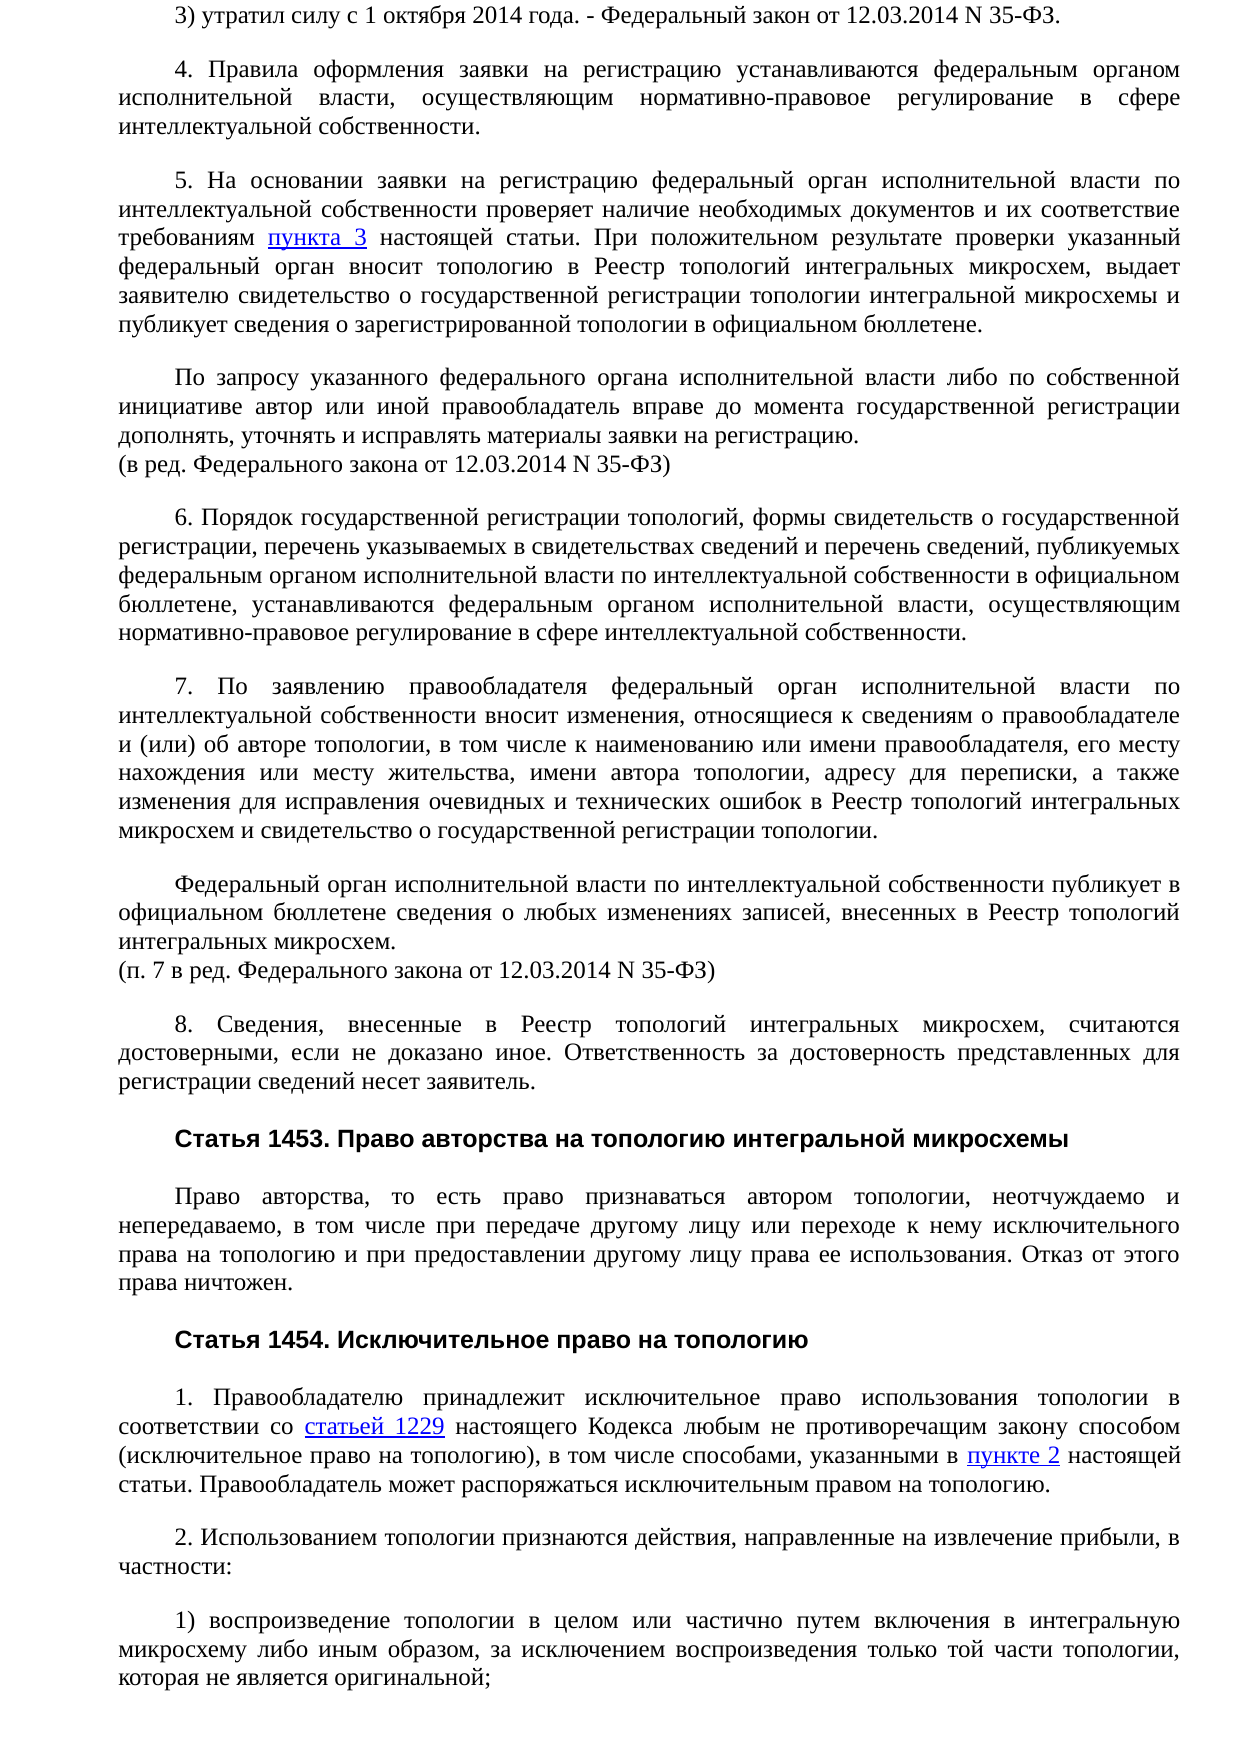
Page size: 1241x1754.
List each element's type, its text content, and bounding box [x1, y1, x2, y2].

text 5. На основании заявки на регистрацию федеральный орган исполнительной власти по интеллектуальной собственности проверяет наличие необходимых документов и их соответствие требованиям пункта 3 настоящей статьи. При положительном результате проверки указанный федеральный орган вносит топологию в Реестр топологий интегральных микросхем, выдает заявителю свидетельство о государственной регистрации топологии интегральной микросхемы и публикует сведения о зарегистрированной топологии в официальном бюллетене. [118, 165, 1181, 337]
text (в ред. Федерального закона от 12.03.2014 N 35-ФЗ) [118, 449, 1181, 477]
text 1. Правообладателю принадлежит исключительное право использования топологии в соответствии со статьей 1229 настоящего Кодекса любым не противоречащим закону способом (исключительное право на топологию), в том числе способами, указанными в пункте 2 настоящей статьи. Правообладатель может распоряжаться исключительным правом на топологию. [118, 1382, 1181, 1497]
text 4. Правила оформления заявки на регистрацию устанавливаются федеральным органом исполнительной власти, осуществляющим нормативно-правовое регулирование в сфере интеллектуальной собственности. [118, 54, 1181, 140]
text 6. Порядок государственной регистрации топологий, формы свидетельств о государственной регистрации, перечень указываемых в свидетельствах сведений и перечень сведений, публикуемых федеральным органом исполнительной власти по интеллектуальной собственности в официальном бюллетене, устанавливаются федеральным органом исполнительной власти, осуществляющим нормативно-правовое регулирование в сфере интеллектуальной собственности. [118, 502, 1181, 646]
title Статья 1454. Исключительное право на топологию [118, 1325, 1181, 1354]
title Статья 1453. Право авторства на топологию интегральной микросхемы [118, 1124, 1181, 1152]
text По запросу указанного федерального органа исполнительной власти либо по собственной инициативе автор или иной правообладатель вправе до момента государственной регистрации дополнять, уточнять и исправлять материалы заявки на регистрацию. [118, 362, 1181, 449]
text 2. Использованием топологии признаются действия, направленные на извлечение прибыли, в частности: [118, 1522, 1181, 1580]
text 7. По заявлению правообладателя федеральный орган исполнительной власти по интеллектуальной собственности вносит изменения, относящиеся к сведениям о правообладателе и (или) об авторе топологии, в том числе к наименованию или имени правообладателя, его месту нахождения или месту жительства, имени автора топологии, адресу для переписки, а также изменения для исправления очевидных и технических ошибок в Реестр топологий интегральных микросхем и свидетельство о государственной регистрации топологии. [118, 671, 1181, 844]
text Федеральный орган исполнительной власти по интеллектуальной собственности публикует в официальном бюллетене сведения о любых изменениях записей, внесенных в Реестр топологий интегральных микросхем. [118, 869, 1181, 955]
text 3) утратил силу с 1 октября 2014 года. - Федеральный закон от 12.03.2014 N 35-ФЗ. [118, 0, 1181, 29]
text 8. Сведения, внесенные в Реестр топологий интегральных микросхем, считаются достоверными, если не доказано иное. Ответственность за достоверность представленных для регистрации сведений несет заявитель. [118, 1009, 1181, 1095]
text Право авторства, то есть право признаваться автором топологии, неотчуждаемо и непередаваемо, в том числе при передаче другому лицу или переходе к нему исключительного права на топологию и при предоставлении другому лицу права ее использования. Отказ от этого права ничтожен. [118, 1181, 1181, 1296]
text 1) воспроизведение топологии в целом или частично путем включения в интегральную микросхему либо иным образом, за исключением воспроизведения только той части топологии, которая не является оригинальной; [118, 1605, 1181, 1691]
text (п. 7 в ред. Федерального закона от 12.03.2014 N 35-ФЗ) [118, 955, 1181, 984]
